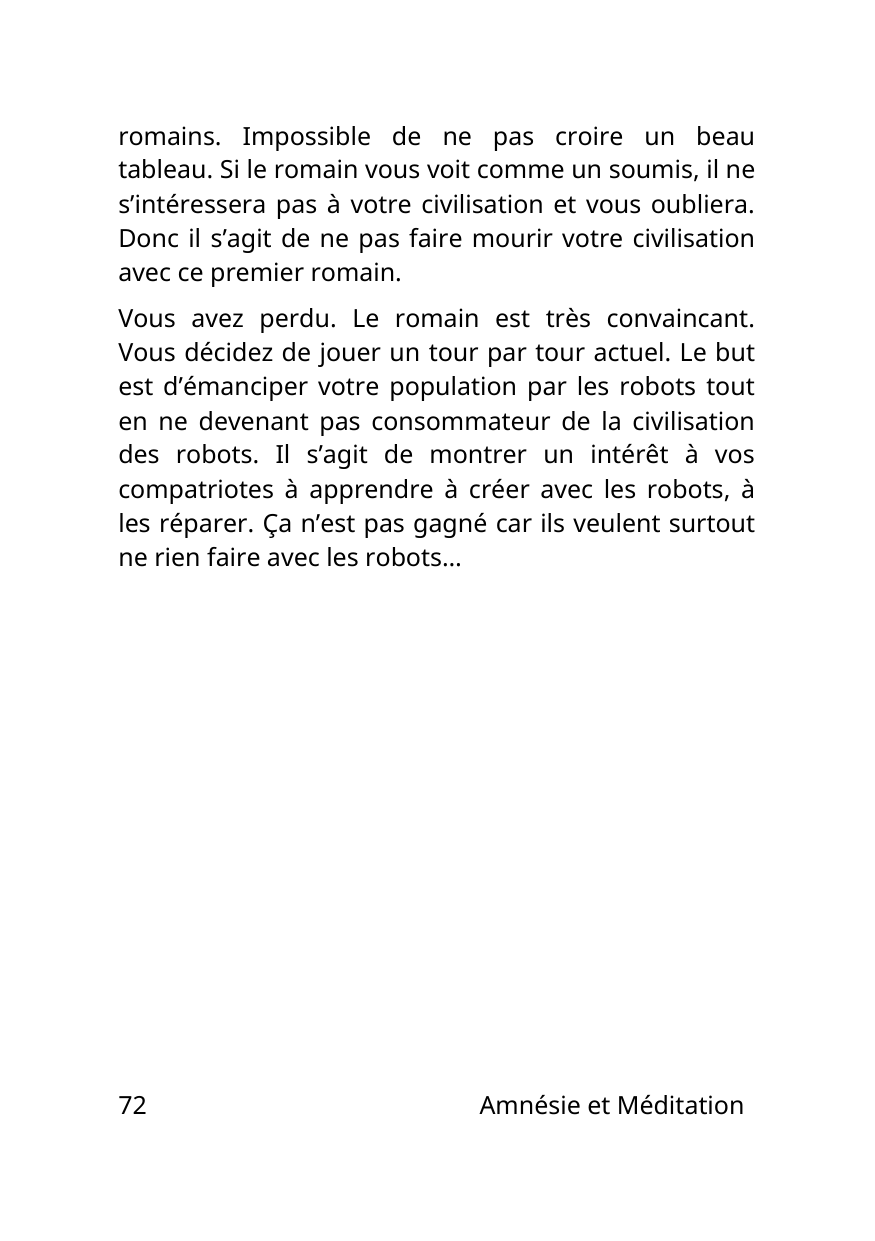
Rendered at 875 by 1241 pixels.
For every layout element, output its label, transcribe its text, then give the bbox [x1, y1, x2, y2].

text Vous avez perdu. Le romain est très convaincant. Vous décidez de jouer un tour par tour actuel. Le but est d’émanciper votre population par les robots tout en ne devenant pas consommateur de la civilisation des robots. Il s’agit de montrer un intérêt à vos compatriotes à apprendre à créer avec les robots, à les réparer. Ça n’est pas gagné car ils veulent surtout ne rien faire avec les robots… [118, 301, 756, 573]
text romains. Impossible de ne pas croire un beau tableau. Si le romain vous voit comme un soumis, il ne s’intéressera pas à votre civilisation et vous oubliera. Donc il s’agit de ne pas faire mourir votre civilisation avec ce premier romain. [118, 118, 756, 288]
